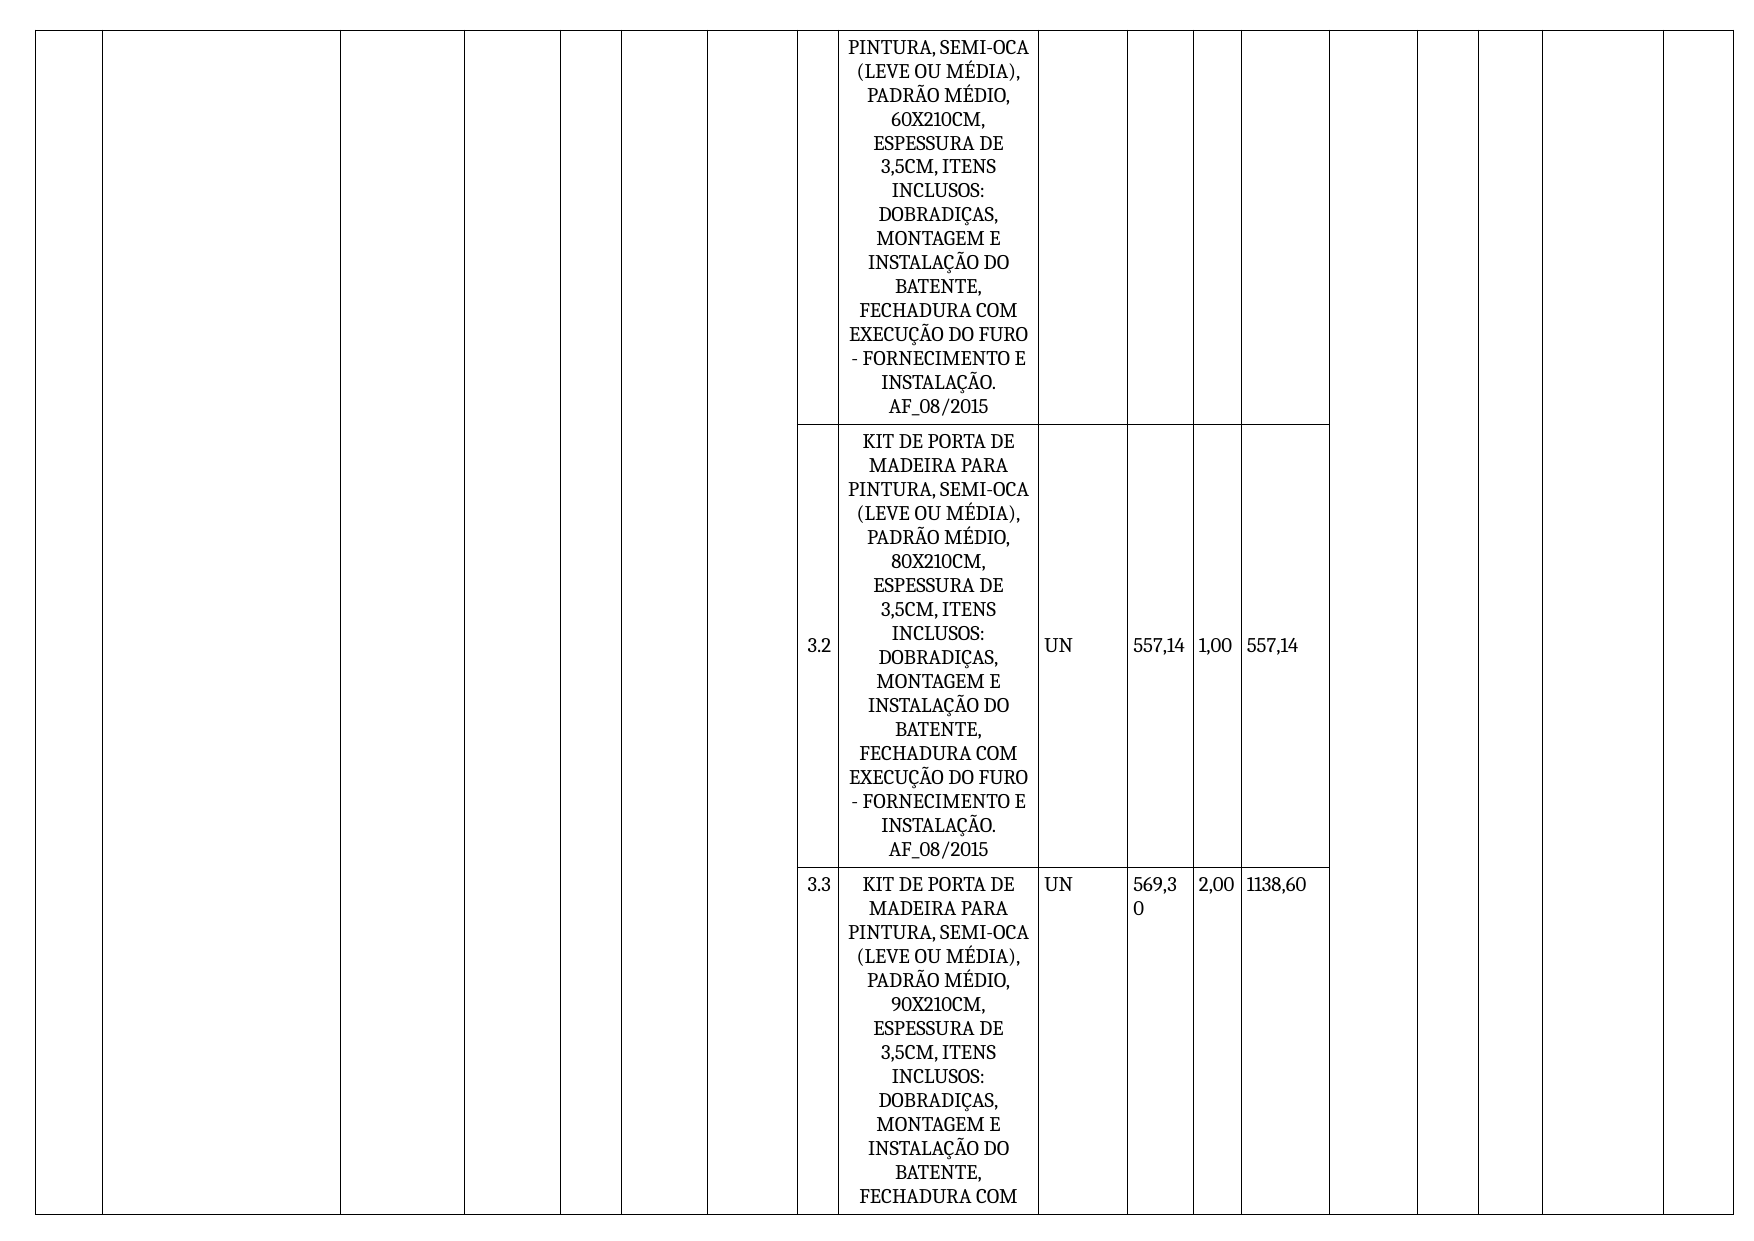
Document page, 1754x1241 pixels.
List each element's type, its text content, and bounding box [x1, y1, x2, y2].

table_cell 557,14 [1128, 425, 1193, 867]
table_cell [341, 31, 464, 1214]
table_cell 1,00 [1194, 425, 1241, 867]
table_cell [465, 31, 560, 1214]
table_cell [708, 31, 797, 1214]
table_cell [1543, 31, 1663, 1214]
table_cell [1194, 31, 1241, 424]
table_cell [1664, 31, 1733, 1214]
table_cell [1418, 31, 1478, 1214]
table_cell UN [1039, 425, 1127, 867]
table_cell [1330, 31, 1417, 1214]
table_cell UN [1039, 868, 1127, 1214]
table_cell [561, 31, 621, 1214]
table_cell KIT DE PORTA DE MADEIRA PARA PINTURA, SEMI-OCA (LEVE OU MÉDIA), PADRÃO MÉDIO, 90X210CM, ESPESSURA DE 3,5CM, ITENS INCLUSOS: DOBRADIÇAS, MONTAGEM E INSTALAÇÃO DO BATENTE, FECHADURA COM [839, 868, 1038, 1214]
table_cell [798, 31, 838, 424]
table_cell PINTURA, SEMI-OCA (LEVE OU MÉDIA), PADRÃO MÉDIO, 60X210CM, ESPESSURA DE 3,5CM, ITENS INCLUSOS: DOBRADIÇAS, MONTAGEM E INSTALAÇÃO DO BATENTE, FECHADURA COM EXECUÇÃO DO FURO - FORNECIMENTO E INSTALAÇÃO. AF_08/2015 [839, 31, 1038, 424]
table_cell 2,00 [1194, 868, 1241, 1214]
table_cell [622, 31, 707, 1214]
table_cell KIT DE PORTA DE MADEIRA PARA PINTURA, SEMI-OCA (LEVE OU MÉDIA), PADRÃO MÉDIO, 80X210CM, ESPESSURA DE 3,5CM, ITENS INCLUSOS: DOBRADIÇAS, MONTAGEM E INSTALAÇÃO DO BATENTE, FECHADURA COM EXECUÇÃO DO FURO - FORNECIMENTO E INSTALAÇÃO. AF_08/2015 [839, 425, 1038, 867]
table_cell 3.3 [798, 868, 838, 1214]
table_cell [1039, 31, 1127, 424]
table_cell 3.2 [798, 425, 838, 867]
table_cell [1242, 31, 1329, 424]
table_cell [36, 31, 102, 1214]
table_cell 557,14 [1242, 425, 1329, 867]
table_cell [103, 31, 340, 1214]
table_cell 1138,60 [1242, 868, 1329, 1214]
table_cell [1479, 31, 1542, 1214]
table_cell 569,30 [1128, 868, 1193, 1214]
table_cell [1128, 31, 1193, 424]
